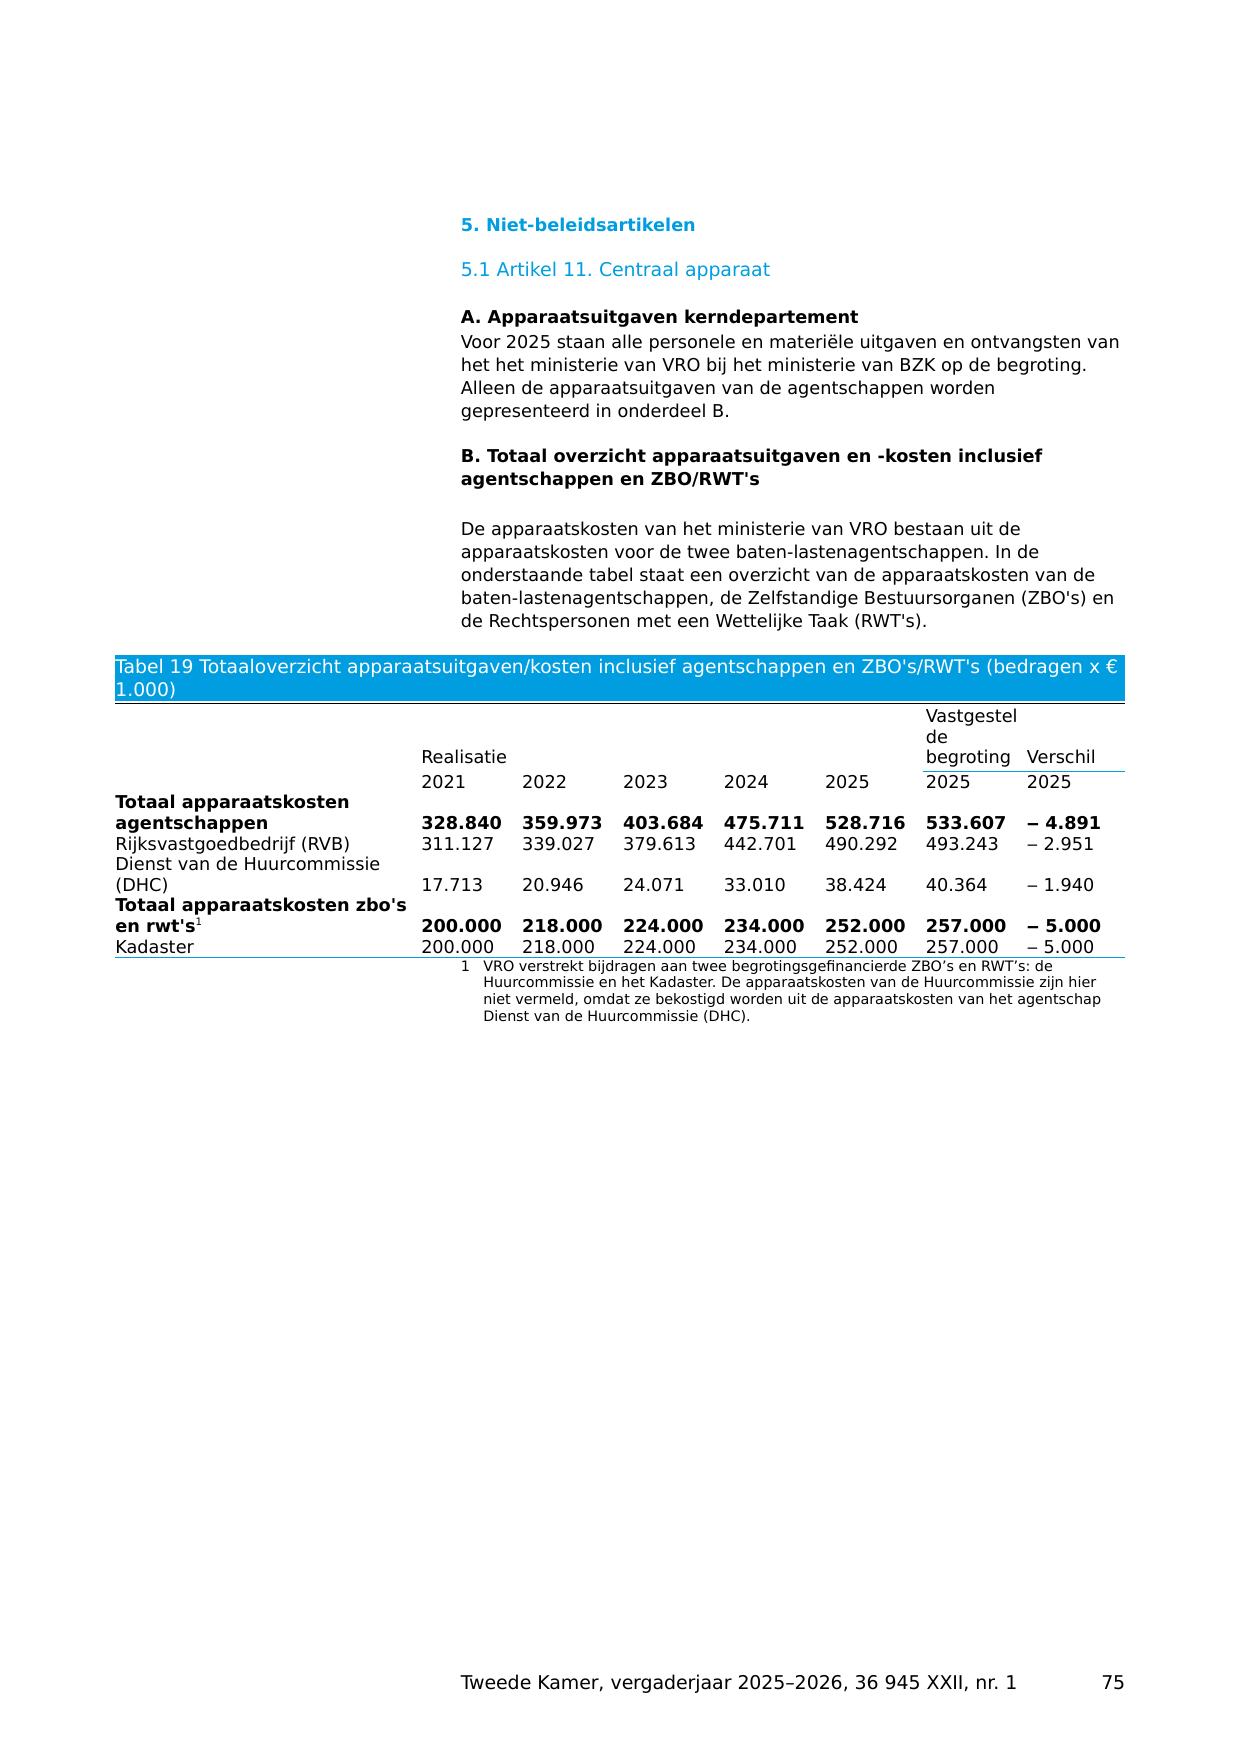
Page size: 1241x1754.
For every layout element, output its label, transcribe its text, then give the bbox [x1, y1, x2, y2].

list VRO verstrekt bijdragen aan twee begrotingsgefinancierde ZBO’s en RWT’s: de Huurcommissie en het Kadaster. De apparaatskosten van de Huurcommissie zijn hier niet vermeld, omdat ze bekostigd worden uit de apparaatskosten van het agentschap Dienst van de Huurcommissie (DHC). [461, 958, 1125, 1025]
table_cell Rijksvastgoedbedrijf (RVB) [115, 834, 418, 854]
table_cell 2025 [822, 771, 923, 792]
table_cell Realisatie [418, 704, 923, 771]
table_cell 2025 [1024, 772, 1125, 792]
table_cell Dienst van de Huurcommissie (DHC) [115, 854, 418, 895]
title 5.1 Artikel 11. Centraal apparaat [461, 259, 1125, 281]
table_cell ‒ 2.951 [1024, 834, 1125, 854]
table_cell 2025 [923, 772, 1024, 792]
table_cell 20.946 [519, 854, 620, 895]
table_cell 218.000 [519, 895, 620, 937]
table_cell 328.840 [418, 792, 519, 833]
table_cell 490.292 [822, 834, 923, 854]
table_cell Verschil [1024, 704, 1125, 771]
text Voor 2025 staan alle personele en materiële uitgaven en ontvangsten van het het ministerie van VRO bij het ministerie van BZK op de begroting. Alleen de apparaatsuitgaven van de agentschappen worden gepresenteerd in onderdeel B. [461, 330, 1125, 422]
table_cell 442.701 [721, 834, 822, 854]
text A. Apparaatsuitgaven kerndepartement [461, 305, 1125, 328]
table_cell 234.000 [721, 895, 822, 937]
table_cell 2024 [721, 771, 822, 792]
table_cell 493.243 [923, 834, 1024, 854]
table_cell 339.027 [519, 834, 620, 854]
table_cell 252.000 [822, 895, 923, 937]
table_cell ‒ 5.000 [1024, 895, 1125, 937]
table_cell 224.000 [620, 895, 721, 937]
table_cell ‒ 4.891 [1024, 792, 1125, 833]
table_cell Vastgestelde begroting [923, 704, 1024, 771]
table_cell 252.000 [822, 937, 923, 957]
table_cell 40.364 [923, 854, 1024, 895]
table_cell 379.613 [620, 834, 721, 854]
table_cell 475.711 [721, 792, 822, 833]
table_cell 528.716 [822, 792, 923, 833]
text B. Totaal overzicht apparaatsuitgaven en -kosten inclusief agentschappen en ZBO/RWT's [461, 444, 1125, 490]
table_cell 224.000 [620, 937, 721, 957]
table_cell [115, 704, 418, 771]
table_cell ‒ 5.000 [1024, 937, 1125, 957]
table_cell [115, 771, 418, 792]
table_cell Totaal apparaatskosten zbo's en rwt's1 [115, 895, 418, 937]
table_cell 24.071 [620, 854, 721, 895]
table_cell Totaal apparaatskosten agentschappen [115, 792, 418, 833]
table_cell 359.973 [519, 792, 620, 833]
table_cell 200.000 [418, 937, 519, 957]
table_cell 403.684 [620, 792, 721, 833]
table_cell 2021 [418, 771, 519, 792]
table_cell 2022 [519, 771, 620, 792]
table_cell 38.424 [822, 854, 923, 895]
table_cell Kadaster [115, 937, 418, 957]
table_cell 218.000 [519, 937, 620, 957]
table_cell ‒ 1.940 [1024, 854, 1125, 895]
table_cell 533.607 [923, 792, 1024, 833]
table_cell 234.000 [721, 937, 822, 957]
table_cell 311.127 [418, 834, 519, 854]
table_cell 257.000 [923, 895, 1024, 937]
table_cell 2023 [620, 771, 721, 792]
text De apparaatskosten van het ministerie van VRO bestaan uit de apparaatskosten voor de twee baten-lastenagentschappen. In de onderstaande tabel staat een overzicht van de apparaatskosten van de baten-lastenagentschappen, de Zelfstandige Bestuursorganen (ZBO's) en de Rechtspersonen met een Wettelijke Taak (RWT's). [461, 517, 1125, 632]
table_cell 17.713 [418, 854, 519, 895]
table_cell 33.010 [721, 854, 822, 895]
table_cell 257.000 [923, 937, 1024, 957]
table_cell 200.000 [418, 895, 519, 937]
title 5. Niet-beleidsartikelen [461, 213, 1125, 236]
